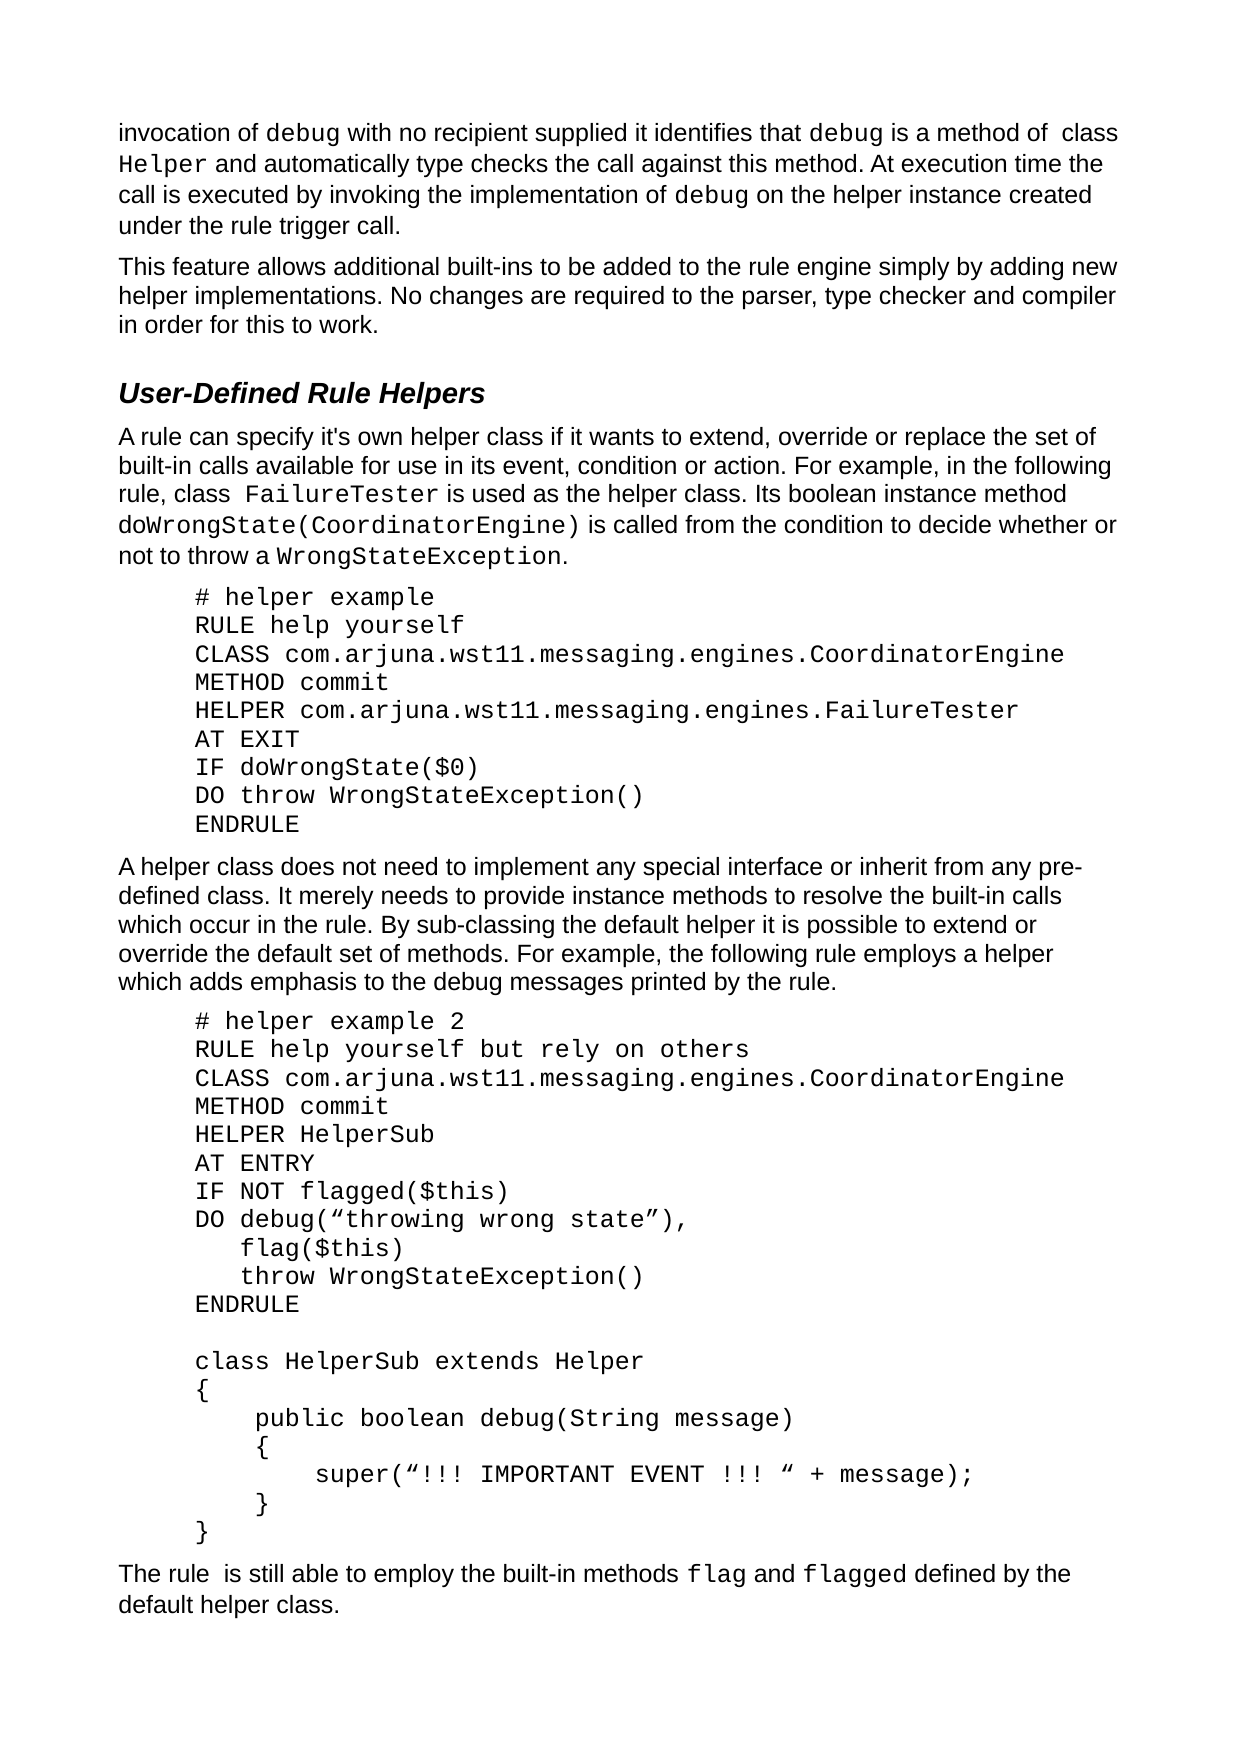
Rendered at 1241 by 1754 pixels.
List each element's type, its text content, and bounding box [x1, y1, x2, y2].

text This feature allows additional built-ins to be added to the rule engine simply by adding new helper implementations. No changes are required to the parser, type checker and compiler in order for this to work. [118, 252, 1122, 338]
text A helper class does not need to implement any special interface or inherit from any pre-defined class. It merely needs to provide instance methods to resolve the built-in calls which occur in the rule. By sub-classing the default helper it is possible to extend or override the default set of methods. For example, the following rule employs a helper which adds emphasis to the debug messages printed by the rule. [118, 852, 1122, 996]
text A rule can specify it's own helper class if it wants to extend, override or replace the set of built-in calls available for use in its event, condition or action. For example, in the following rule, class FailureTester is used as the helper class. Its boolean instance method doWrongState(CoordinatorEngine) is called from the condition to decide whether or not to throw a WrongStateException. [118, 422, 1122, 572]
text # helper example 2 RULE help yourself but rely on others CLASS com.arjuna.wst11.messaging.engines.CoordinatorEngine METHOD commit HELPER HelperSub AT ENTRY IF NOT flagged($this) DO debug(“throwing wrong state”), flag($this) throw WrongStateException() ENDRULE class HelperSub extends Helper { public boolean debug(String message) { super(“!!! IMPORTANT EVENT !!! “ + message); } } [194, 1008, 1122, 1547]
text The rule is still able to employ the built-in methods flag and flagged defined by the default helper class. [118, 1559, 1122, 1619]
text # helper example RULE help yourself CLASS com.arjuna.wst11.messaging.engines.CoordinatorEngine METHOD commit HELPER com.arjuna.wst11.messaging.engines.FailureTester AT EXIT IF doWrongState($0) DO throw WrongStateException() ENDRULE [194, 585, 1122, 840]
subtitle User-Defined Rule Helpers [118, 376, 1122, 409]
text invocation of debug with no recipient supplied it identifies that debug is a method of class Helper and automatically type checks the call against this method. At execution time the call is executed by invoking the implementation of debug on the helper instance created under the rule trigger call. [118, 118, 1122, 240]
